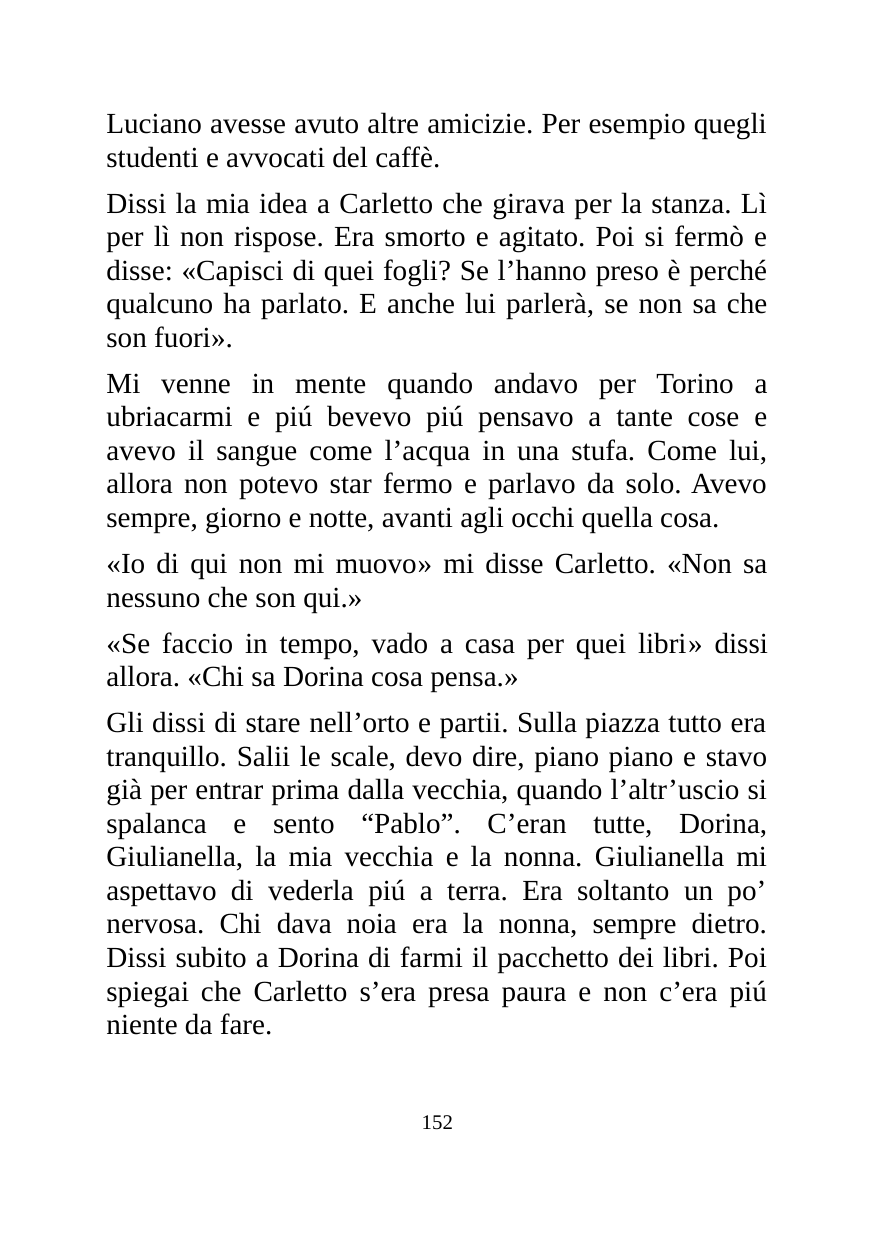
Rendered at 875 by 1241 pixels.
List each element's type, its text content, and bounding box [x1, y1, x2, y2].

text Mi venne in mente quando andavo per Torino a ubriacarmi e piú bevevo piú pensavo a tante cose e avevo il sangue come l’acqua in una stufa. Come lui, allora non potevo star fermo e parlavo da solo. Avevo sempre, giorno e notte, avanti agli occhi quella cosa. [106, 366, 768, 534]
text Dissi la mia idea a Carletto che girava per la stanza. Lì per lì non rispose. Era smorto e agitato. Poi si fermò e disse: «Capisci di quei fogli? Se l’hanno preso è perché qualcuno ha parlato. E anche lui parlerà, se non sa che son fuori». [106, 186, 768, 353]
text Luciano avesse avuto altre amicizie. Per esempio quegli studenti e avvocati del caffè. [106, 106, 768, 173]
text «Io di qui non mi muovo» mi disse Carletto. «Non sa nessuno che son qui.» [106, 546, 768, 613]
text Gli dissi di stare nell’orto e partii. Sulla piazza tutto era tranquillo. Salii le scale, devo dire, piano piano e stavo già per entrar prima dalla vecchia, quando l’altr’uscio si spalanca e sento “Pablo”. C’eran tutte, Dorina, Giulianella, la mia vecchia e la nonna. Giulianella mi aspettavo di vederla piú a terra. Era soltanto un po’ nervosa. Chi dava noia era la nonna, sempre dietro. Dissi subito a Dorina di farmi il pacchetto dei libri. Poi spiegai che Carletto s’era presa paura e non c’era piú niente da fare. [106, 705, 768, 1041]
text «Se faccio in tempo, vado a casa per quei libri» dissi allora. «Chi sa Dorina cosa pensa.» [106, 626, 768, 693]
